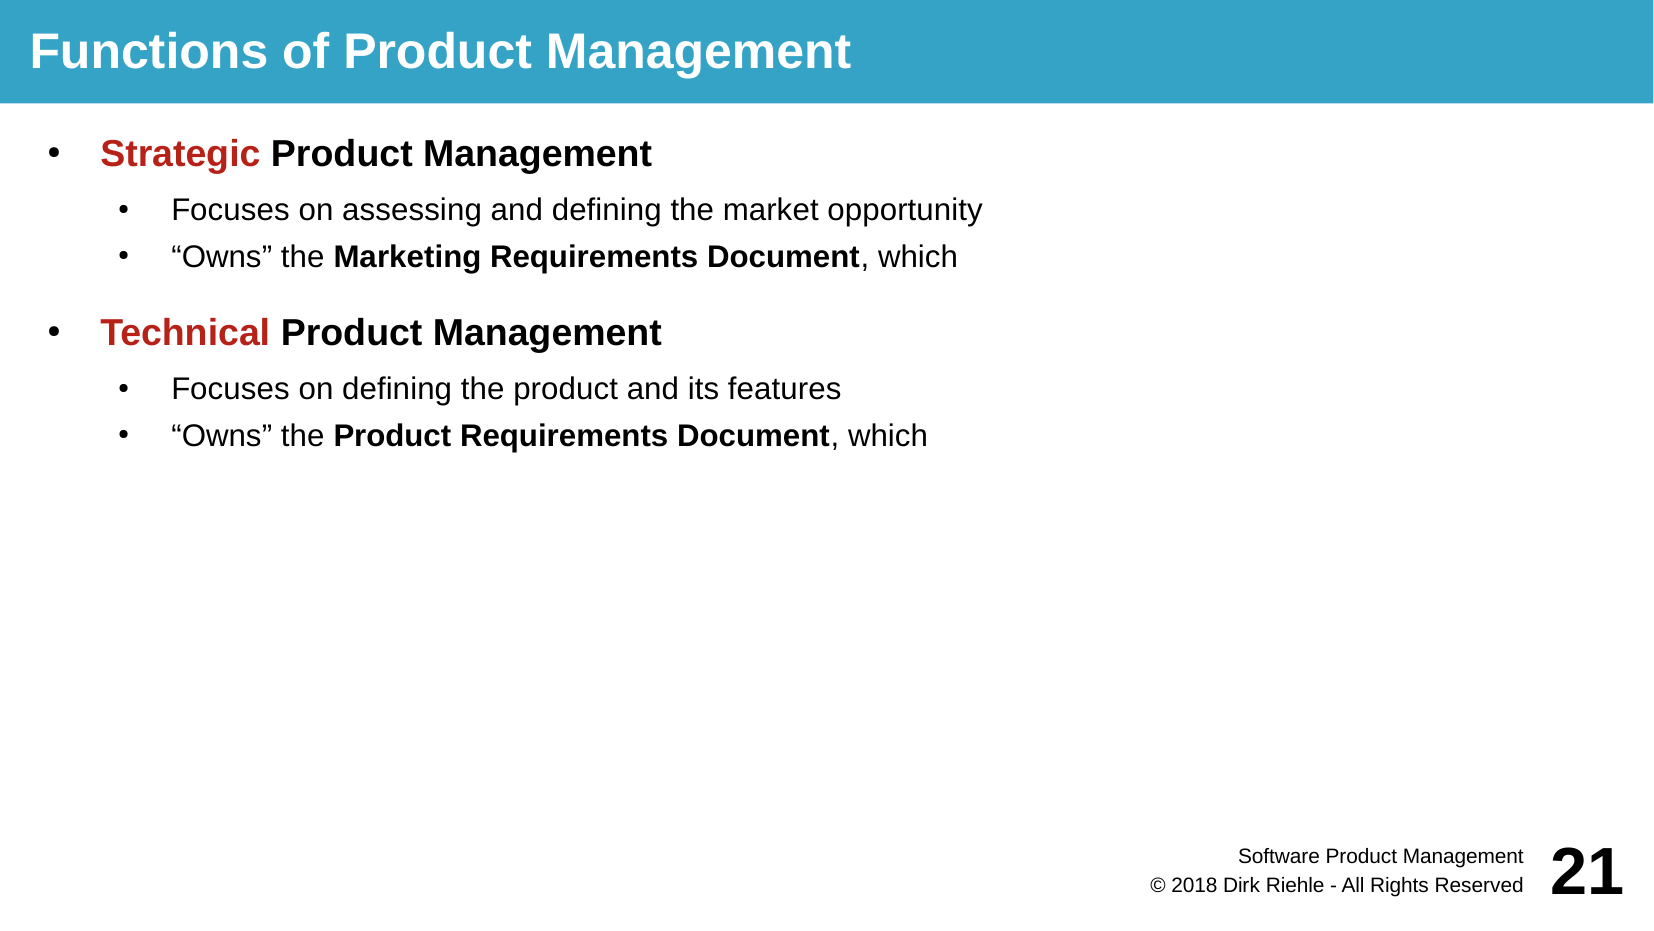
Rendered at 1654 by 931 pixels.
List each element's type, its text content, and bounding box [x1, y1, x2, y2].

title Functions of Product Management [0, 0, 1654, 104]
list Strategic Product Management Focuses on assessing and defining the market opportunity “Owns” the Marketing Requirements Document, which Technical Product Management Focuses on defining the product and its features “Owns” the Product Requirements Document, which [29, 132, 1625, 813]
